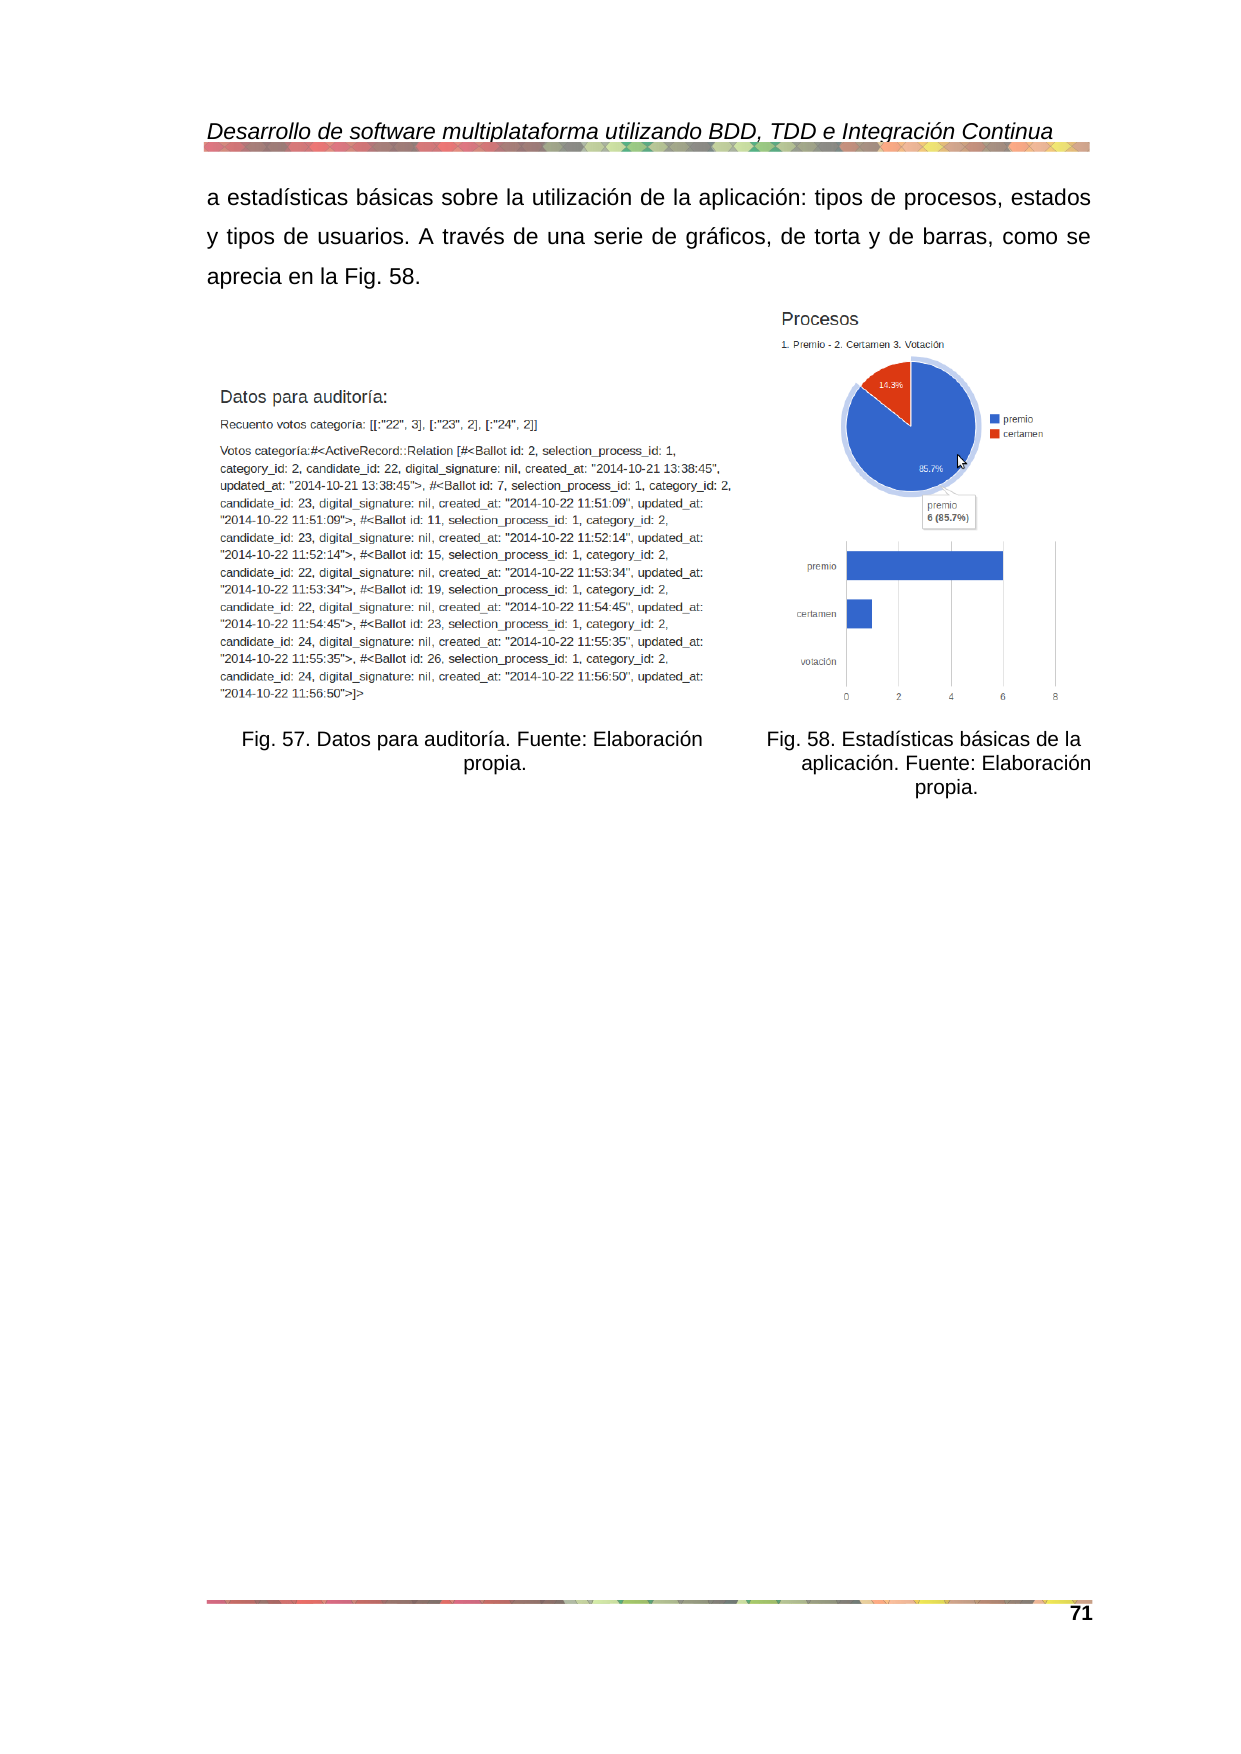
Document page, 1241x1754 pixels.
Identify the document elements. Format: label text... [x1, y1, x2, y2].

text a estadísticas básicas sobre la utilización de la aplicación: tipos de procesos, estados y tipos de usuarios. A través de una serie de gráficos, de torta y de barras, como se aprecia en la Fig. 58. [207, 184, 1093, 289]
table_header [738, 302, 1109, 709]
text [206, 1600, 1093, 1604]
picture [212, 384, 735, 703]
table_cell Fig. 57. Datos para auditoría. Fuente: Elaboración propia. [207, 709, 738, 817]
table_cell Fig. 58. Estadísticas básicas de la aplicación. Fuente: Elaboración propia. [738, 709, 1109, 817]
table_header [207, 302, 738, 709]
picture [769, 307, 1079, 703]
text [203, 142, 1090, 152]
